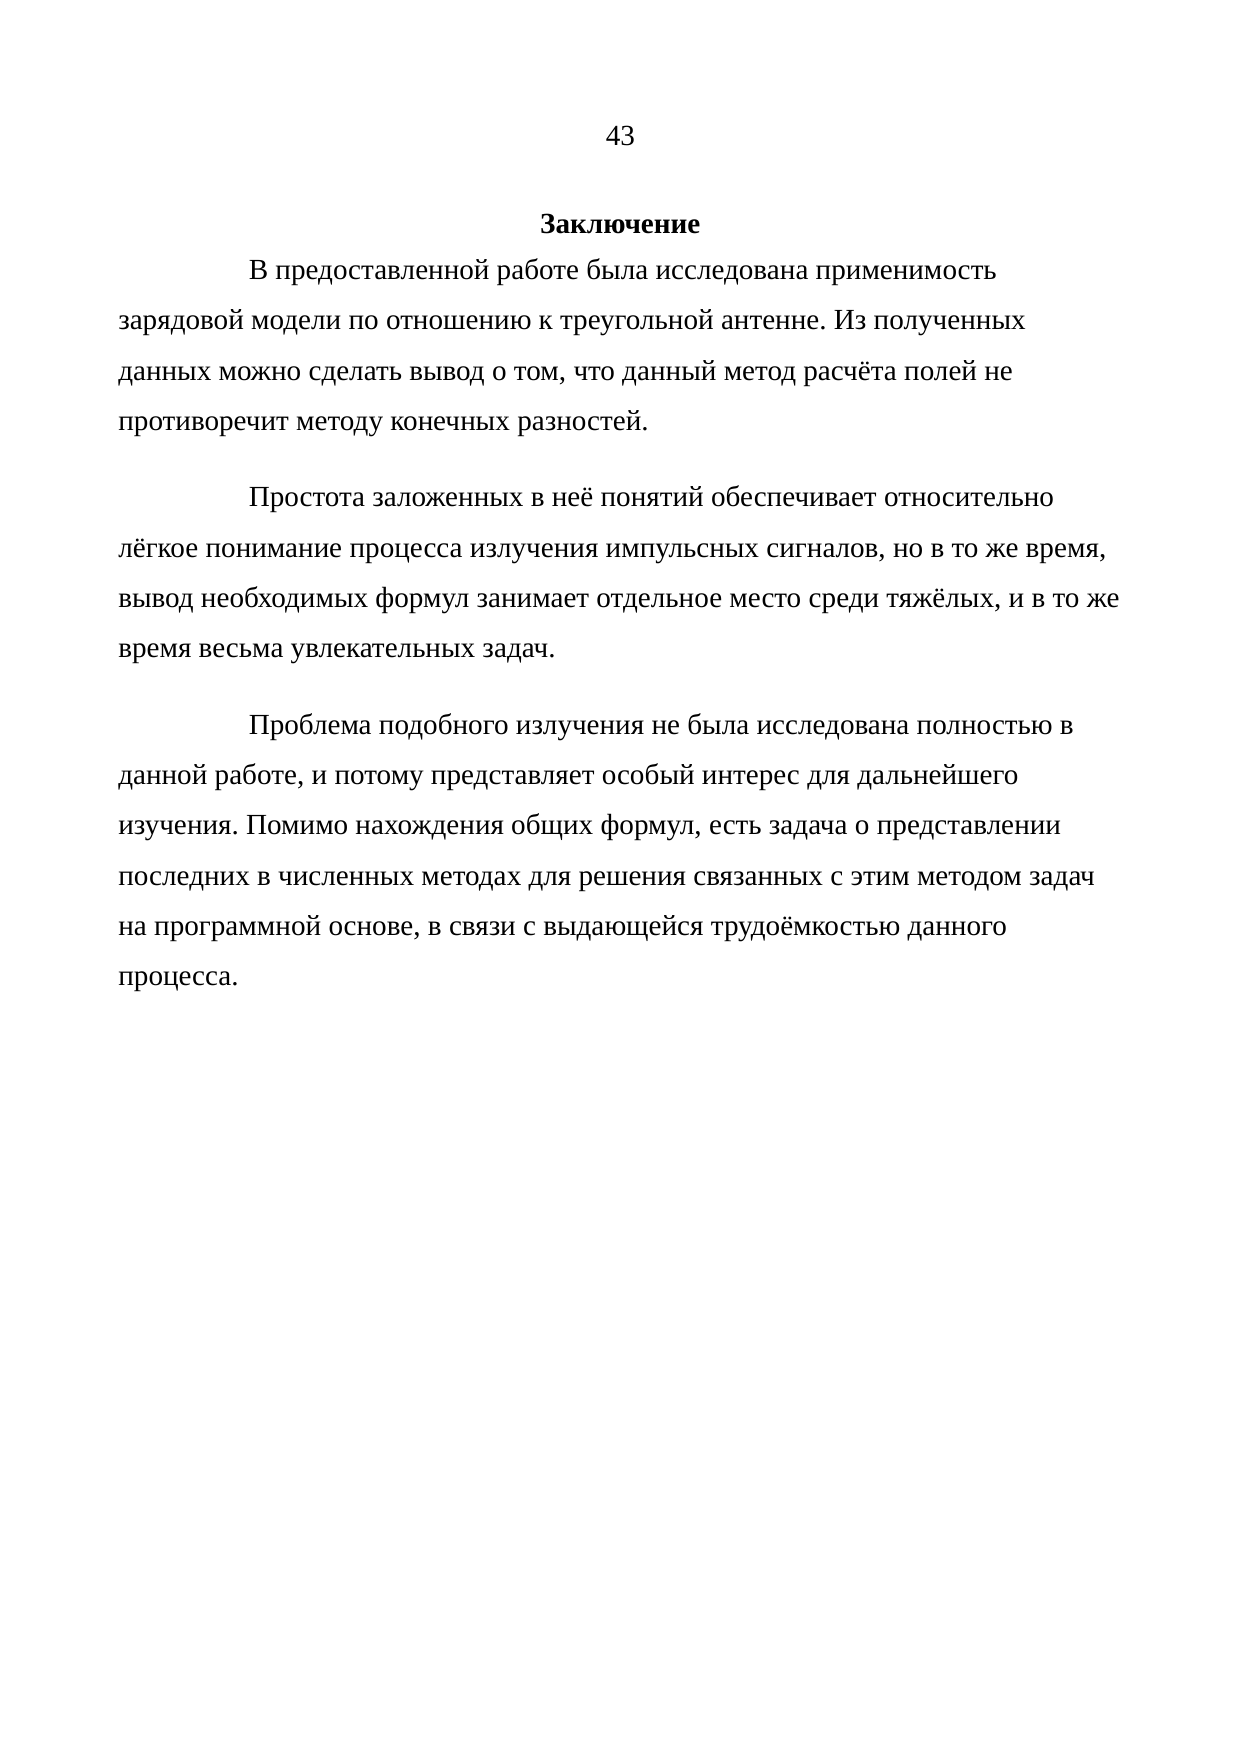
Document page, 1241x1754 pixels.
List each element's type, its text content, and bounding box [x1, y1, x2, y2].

text Простота заложенных в неё понятий обеспечивает относительно лёгкое понимание процесса излучения импульсных сигналов, но в то же время, вывод необходимых формул занимает отдельное место среди тяжёлых, и в то же время весьма увлекательных задач. [118, 479, 1122, 664]
text Проблема подобного излучения не была исследована полностью в данной работе, и потому представляет особый интерес для дальнейшего изучения. Помимо нахождения общих формул, есть задача о представлении последних в численных методах для решения связанных с этим методом задач на программ­ной основе, в связи с выдающейся трудоёмкостью данного процесса. [118, 707, 1122, 992]
text В предоставленной работе была исследована применимость зарядовой модели по отношению к треугольной антенне. Из полученных данных можно сделать вывод о том, что данный метод расчёта полей не противоречит методу конечных разностей. [118, 252, 1122, 437]
subtitle Заключение [118, 206, 1122, 240]
